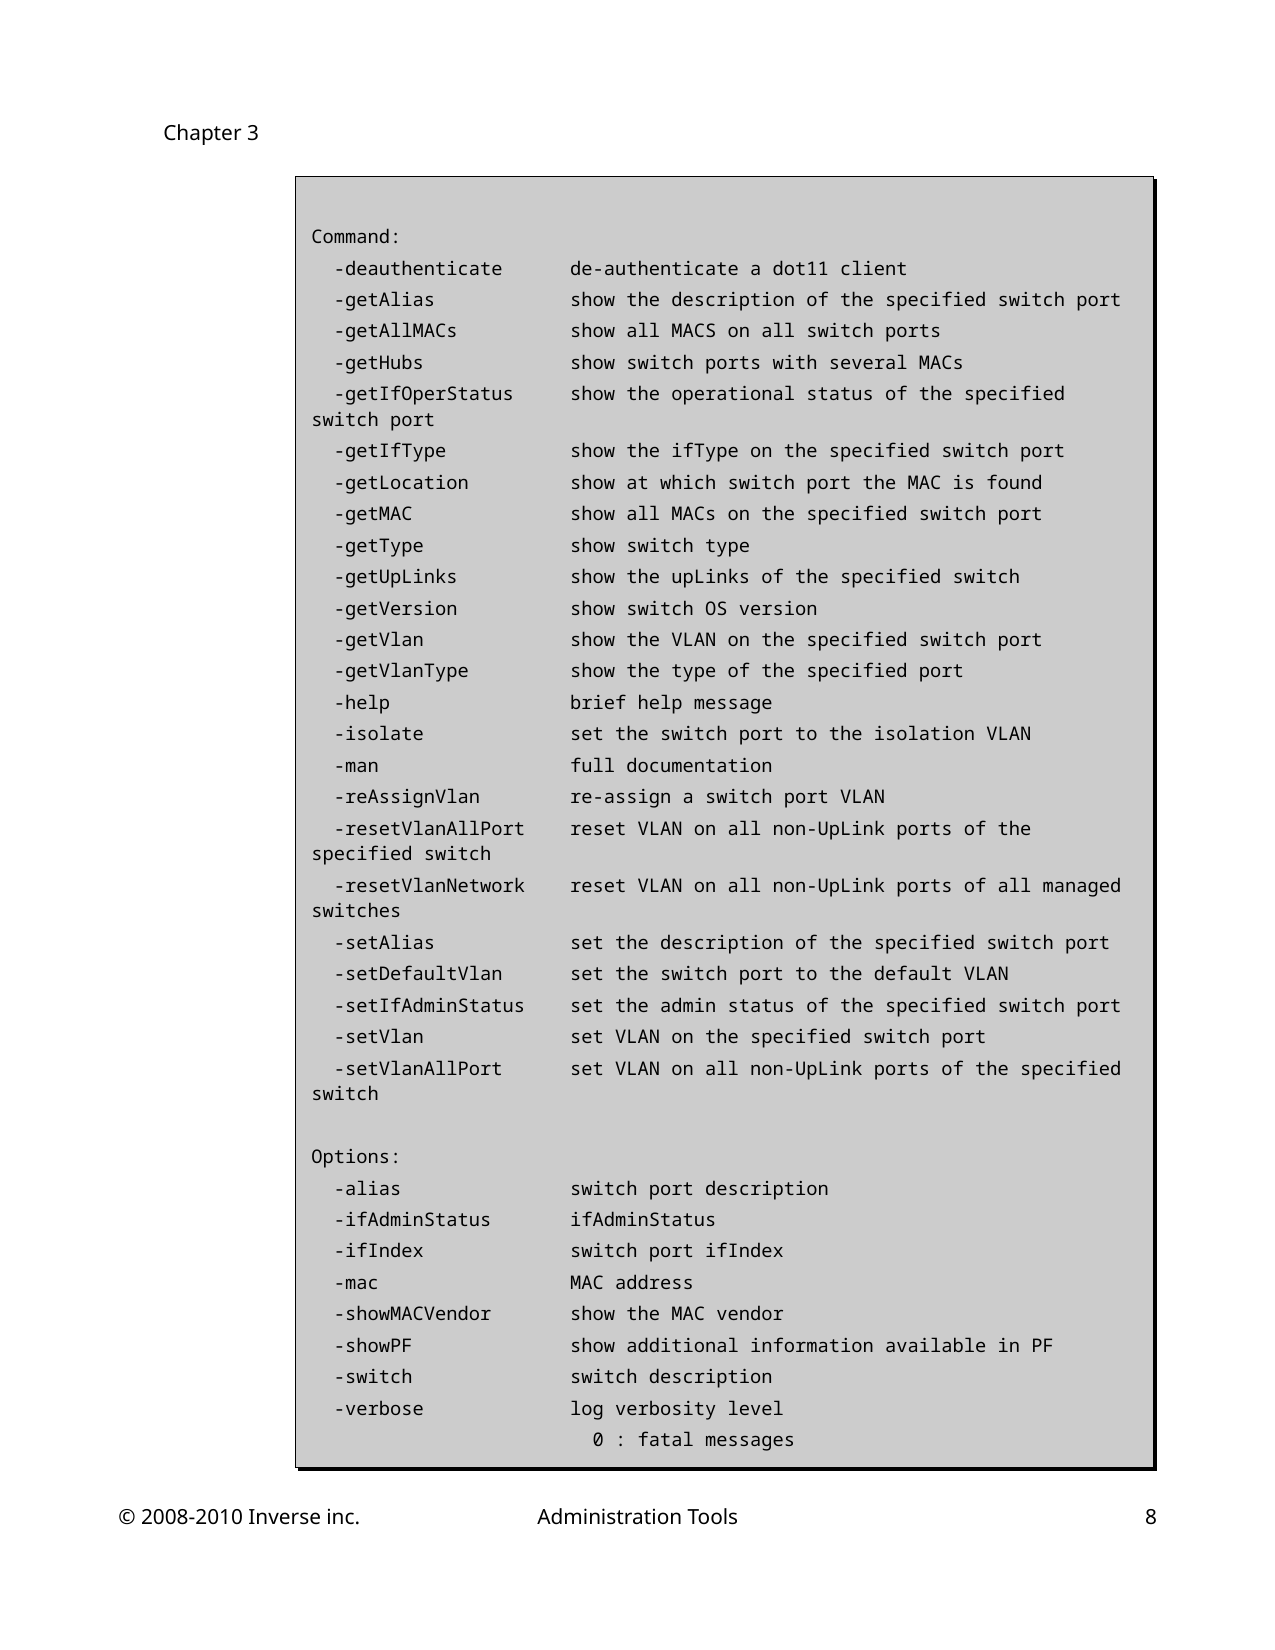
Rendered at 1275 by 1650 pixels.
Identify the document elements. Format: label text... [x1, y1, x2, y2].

text -getIfType show the ifType on the specified switch port [296, 422, 1153, 453]
text -ifIndex switch port ifIndex [296, 1222, 1153, 1253]
text -showMACVendor show the MAC vendor [296, 1285, 1153, 1316]
text -resetVlanNetwork reset VLAN on all non-UpLink ports of all managed switches [296, 856, 1153, 913]
text -setAlias set the description of the specified switch port [296, 913, 1153, 945]
text Command: [296, 207, 1153, 239]
text -deauthenticate de-authenticate a dot11 client [296, 239, 1153, 270]
text -getVlan show the VLAN on the specified switch port [296, 611, 1153, 642]
text -getAlias show the description of the specified switch port [296, 270, 1153, 302]
text -switch switch description [296, 1348, 1153, 1379]
text -getLocation show at which switch port the MAC is found [296, 453, 1153, 485]
text -ifAdminStatus ifAdminStatus [296, 1190, 1153, 1222]
text Options: [296, 1127, 1153, 1159]
text -showPF show additional information available in PF [296, 1316, 1153, 1348]
text -getMAC show all MACs on the specified switch port [296, 485, 1153, 516]
text -man full documentation [296, 736, 1153, 768]
text -getType show switch type [296, 516, 1153, 548]
text -getVlanType show the type of the specified port [296, 642, 1153, 673]
text -reAssignVlan re-assign a switch port VLAN [296, 768, 1153, 799]
text -setVlanAllPort set VLAN on all non-UpLink ports of the specified switch [296, 1039, 1153, 1096]
text -getHubs show switch ports with several MACs [296, 333, 1153, 365]
text -isolate set the switch port to the isolation VLAN [296, 705, 1153, 736]
text -getAllMACs show all MACS on all switch ports [296, 302, 1153, 333]
text -getVersion show switch OS version [296, 579, 1153, 611]
text -verbose log verbosity level [296, 1379, 1153, 1411]
text -getIfOperStatus show the operational status of the specified switch port [296, 365, 1153, 422]
text -setVlan set VLAN on the specified switch port [296, 1008, 1153, 1039]
text -setDefaultVlan set the switch port to the default VLAN [296, 945, 1153, 976]
text -resetVlanAllPort reset VLAN on all non-UpLink ports of the specified switch [296, 799, 1153, 856]
text 0 : fatal messages [296, 1411, 1153, 1467]
text -getUpLinks show the upLinks of the specified switch [296, 548, 1153, 579]
text -mac MAC address [296, 1253, 1153, 1285]
text -help brief help message [296, 673, 1153, 705]
text -alias switch port description [296, 1159, 1153, 1190]
text -setIfAdminStatus set the admin status of the specified switch port [296, 976, 1153, 1008]
